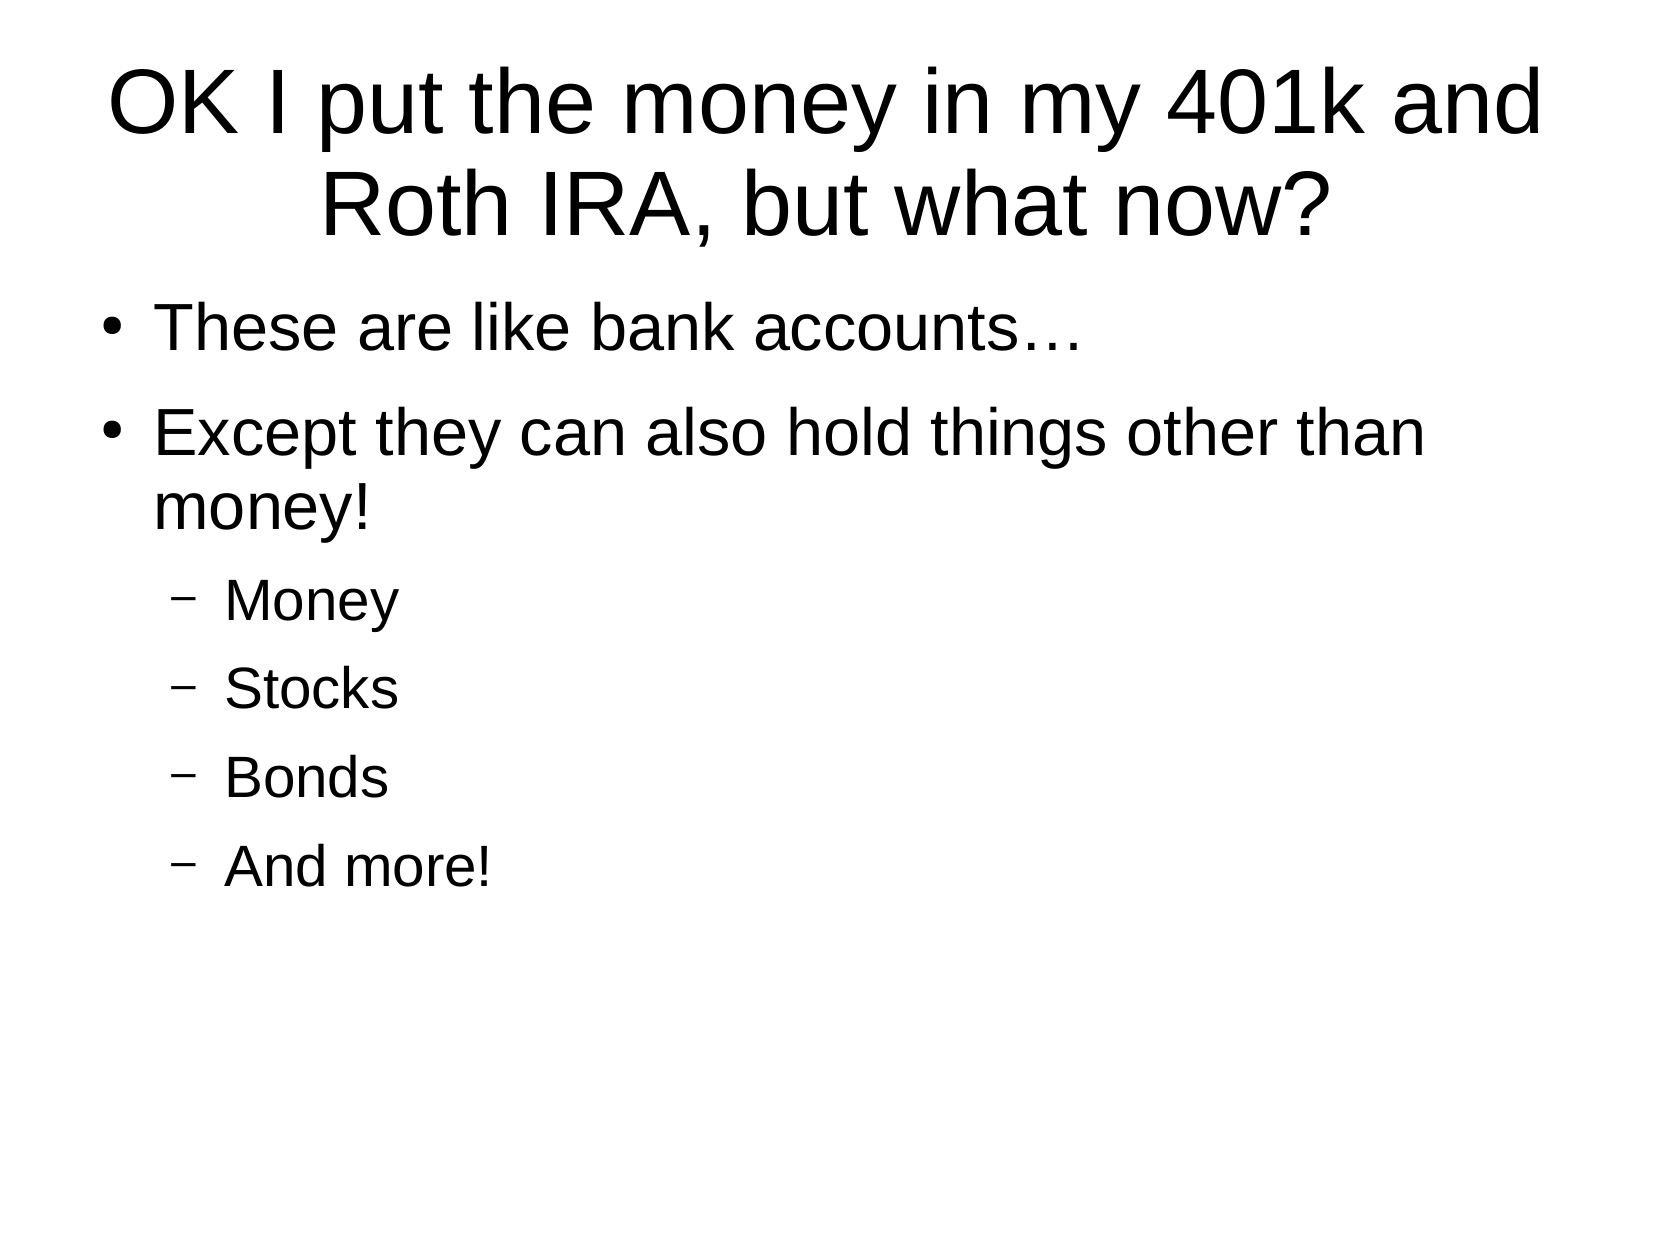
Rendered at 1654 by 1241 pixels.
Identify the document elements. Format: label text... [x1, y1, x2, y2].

list These are like bank accounts… Except they can also hold things other than money! Money Stocks Bonds And more! [82, 290, 1571, 1010]
title OK I put the money in my 401k and Roth IRA, but what now? [82, 49, 1571, 257]
